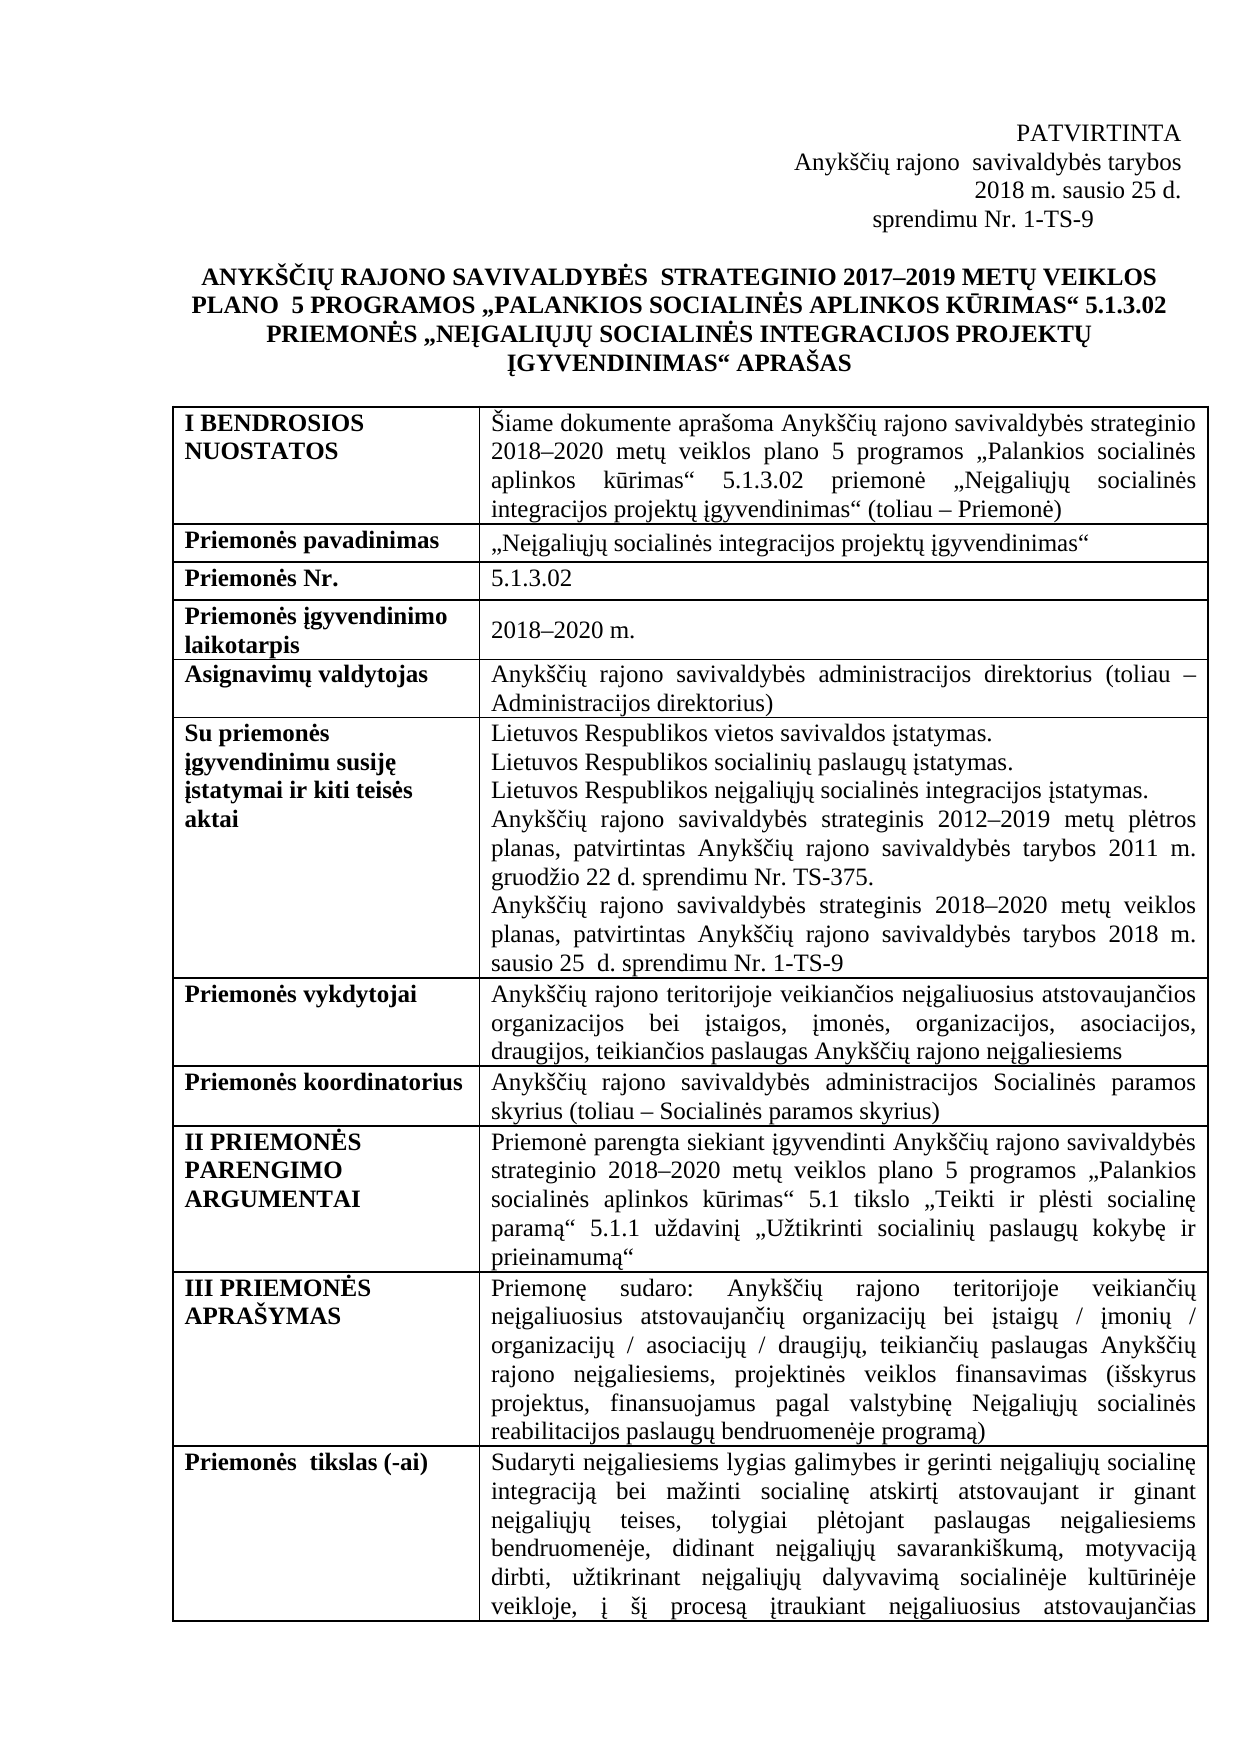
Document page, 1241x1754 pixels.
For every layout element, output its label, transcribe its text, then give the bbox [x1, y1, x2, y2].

table_cell Priemonė parengta siekiant įgyvendinti Anykščių rajono savivaldybės strateginio 2018–2020 metų veiklos plano 5 programos „Palankios socialinės aplinkos kūrimas“ 5.1 tikslo „Teikti ir plėsti socialinę paramą“ 5.1.1 uždavinį „Užtikrinti socialinių paslaugų kokybę ir prieinamumą“ [480, 1127, 1207, 1271]
table_cell Priemonės vykdytojai [174, 979, 479, 1065]
text Anykščių rajono savivaldybės tarybos [327, 147, 1181, 176]
table_cell Priemonę sudaro: Anykščių rajono teritorijoje veikiančių neįgaliuosius atstovaujančių organizacijų bei įstaigų / įmonių / organizacijų / asociacijų / draugijų, teikiančių paslaugas Anykščių rajono neįgaliesiems, projektinės veiklos finansavimas (išskyrus projektus, finansuojamus pagal valstybinę Neįgaliųjų socialinės reabilitacijos paslaugų bendruomenėje programą) [480, 1273, 1207, 1445]
table_cell Sudaryti neįgaliesiems lygias galimybes ir gerinti neįgaliųjų socialinę integraciją bei mažinti socialinę atskirtį atstovaujant ir ginant neįgaliųjų teises, tolygiai plėtojant paslaugas neįgaliesiems bendruomenėje, didinant neįgaliųjų savarankiškumą, motyvaciją dirbti, užtikrinant neįgaliųjų dalyvavimą socialinėje kultūrinėje veikloje, į šį procesą įtraukiant neįgaliuosius atstovaujančias [480, 1447, 1207, 1620]
table_header Šiame dokumente aprašoma Anykščių rajono savivaldybės strateginio 2018–2020 metų veiklos plano 5 programos „Palankios socialinės aplinkos kūrimas“ 5.1.3.02 priemonė „Neįgaliųjų socialinės integracijos projektų įgyvendinimas“ (toliau – Priemonė) [480, 408, 1207, 523]
table_cell Priemonės tikslas (-ai) [174, 1447, 479, 1620]
table_cell Priemonės pavadinimas [174, 525, 479, 561]
text ANYKŠČIŲ RAJONO SAVIVALDYBĖS STRATEGINIO 2017–2019 METŲ VEIKLOS PLANO 5 PROGRAMOS „PALANKIOS SOCIALINĖS APLINKOS KŪRIMAS“ 5.1.3.02 PRIEMONĖS „NEĮGALIŲJŲ SOCIALINĖS INTEGRACIJOS PROJEKTŲ ĮGYVENDINIMAS“ APRAŠAS [177, 262, 1181, 377]
text 2018 m. sausio 25 d. [177, 176, 1181, 204]
table_cell Priemonės koordinatorius [174, 1067, 479, 1125]
table_cell Priemonės Nr. [174, 563, 479, 599]
table_cell Su priemonės įgyvendinimu susiję įstatymai ir kiti teisės aktai [174, 718, 479, 977]
table_cell 5.1.3.02 [480, 563, 1207, 599]
table_cell Asignavimų valdytojas [174, 660, 479, 717]
table_cell II PRIEMONĖS PARENGIMO ARGUMENTAI [174, 1127, 479, 1271]
table_cell III PRIEMONĖS APRAŠYMAS [174, 1273, 479, 1445]
table_cell Anykščių rajono savivaldybės administracijos Socialinės paramos skyrius (toliau – Socialinės paramos skyrius) [480, 1067, 1207, 1125]
table_header I BENDROSIOS NUOSTATOS [174, 408, 479, 523]
text sprendimu Nr. 1-TS-9 [177, 204, 1181, 233]
table_cell Anykščių rajono teritorijoje veikiančios neįgaliuosius atstovaujančios organizacijos bei įstaigos, įmonės, organizacijos, asociacijos, draugijos, teikiančios paslaugas Anykščių rajono neįgaliesiems [480, 979, 1207, 1065]
table_cell Anykščių rajono savivaldybės administracijos direktorius (toliau – Administracijos direktorius) [480, 660, 1207, 717]
table_cell „Neįgaliųjų socialinės integracijos projektų įgyvendinimas“ [480, 525, 1207, 561]
table_cell Priemonės įgyvendinimo laikotarpis [174, 601, 479, 658]
text PATVIRTINTA [327, 118, 1181, 147]
table_cell 2018–2020 m. [480, 601, 1207, 658]
table_cell Lietuvos Respublikos vietos savivaldos įstatymas. Lietuvos Respublikos socialinių paslaugų įstatymas. Lietuvos Respublikos neįgaliųjų socialinės integracijos įstatymas. Anykščių rajono savivaldybės strateginis 2012–2019 metų plėtros planas, patvirtintas Anykščių rajono savivaldybės tarybos 2011 m. gruodžio 22 d. sprendimu Nr. TS-375. Anykščių rajono savivaldybės strateginis 2018–2020 metų veiklos planas, patvirtintas Anykščių rajono savivaldybės tarybos 2018 m. sausio 25 d. sprendimu Nr. 1-TS-9 [480, 718, 1207, 977]
